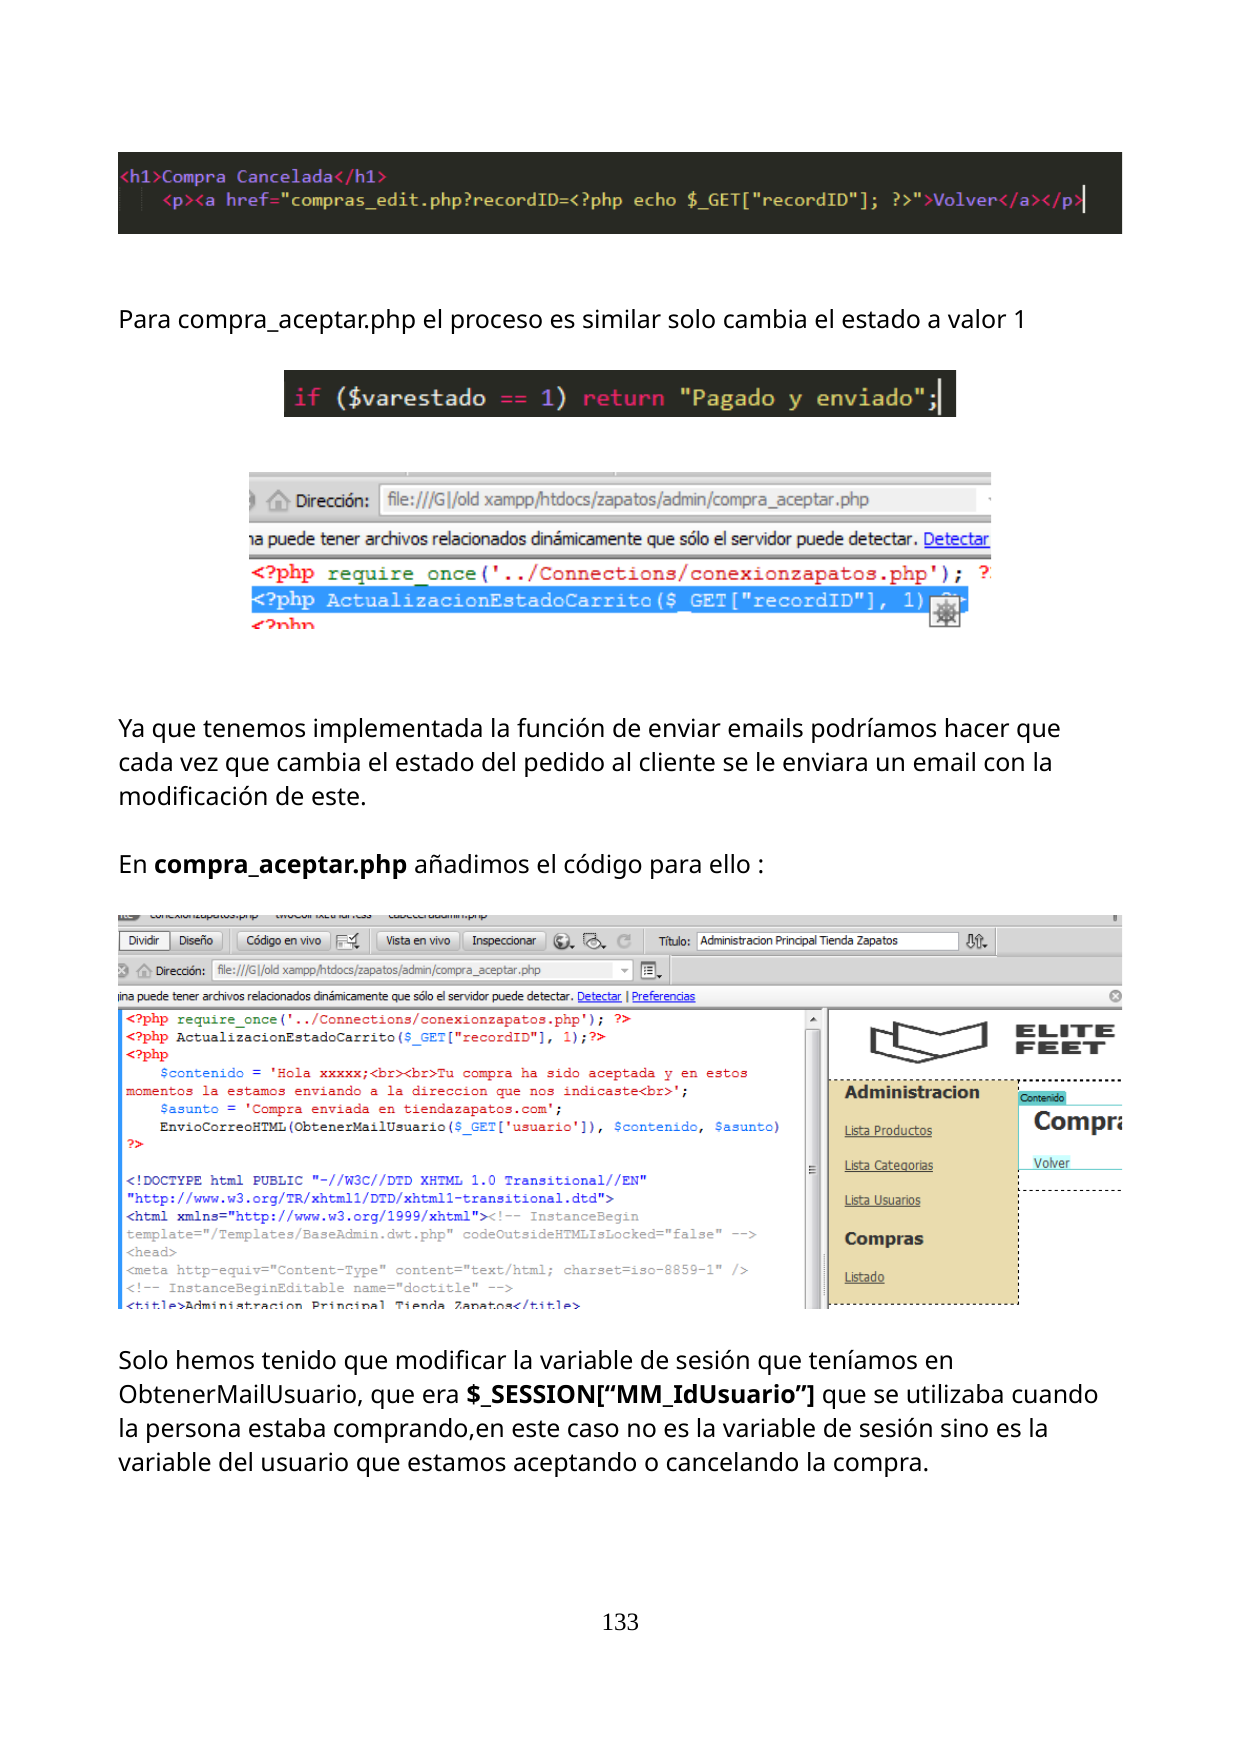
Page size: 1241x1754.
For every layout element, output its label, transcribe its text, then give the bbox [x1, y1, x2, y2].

picture [118, 915, 1123, 1309]
picture [284, 370, 957, 417]
text Solo hemos tenido que modificar la variable de sesión que teníamos en ObtenerMailUsuario, que era $_SESSION[“MM_IdUsuario”] que se utilizaba cuando la persona estaba comprando,en este caso no es la variable de sesión sino es la variable del usuario que estamos aceptando o cancelando la compra. [118, 1342, 1122, 1478]
text Para compra_aceptar.php el proceso es similar solo cambia el estado a valor 1 [118, 302, 1122, 336]
picture [118, 152, 1123, 234]
text En compra_aceptar.php añadimos el código para ello : [118, 847, 1122, 881]
picture [249, 472, 992, 629]
text Ya que tenemos implementada la función de enviar emails podríamos hacer que cada vez que cambia el estado del pedido al cliente se le enviara un email con la modificación de este. [118, 711, 1122, 813]
